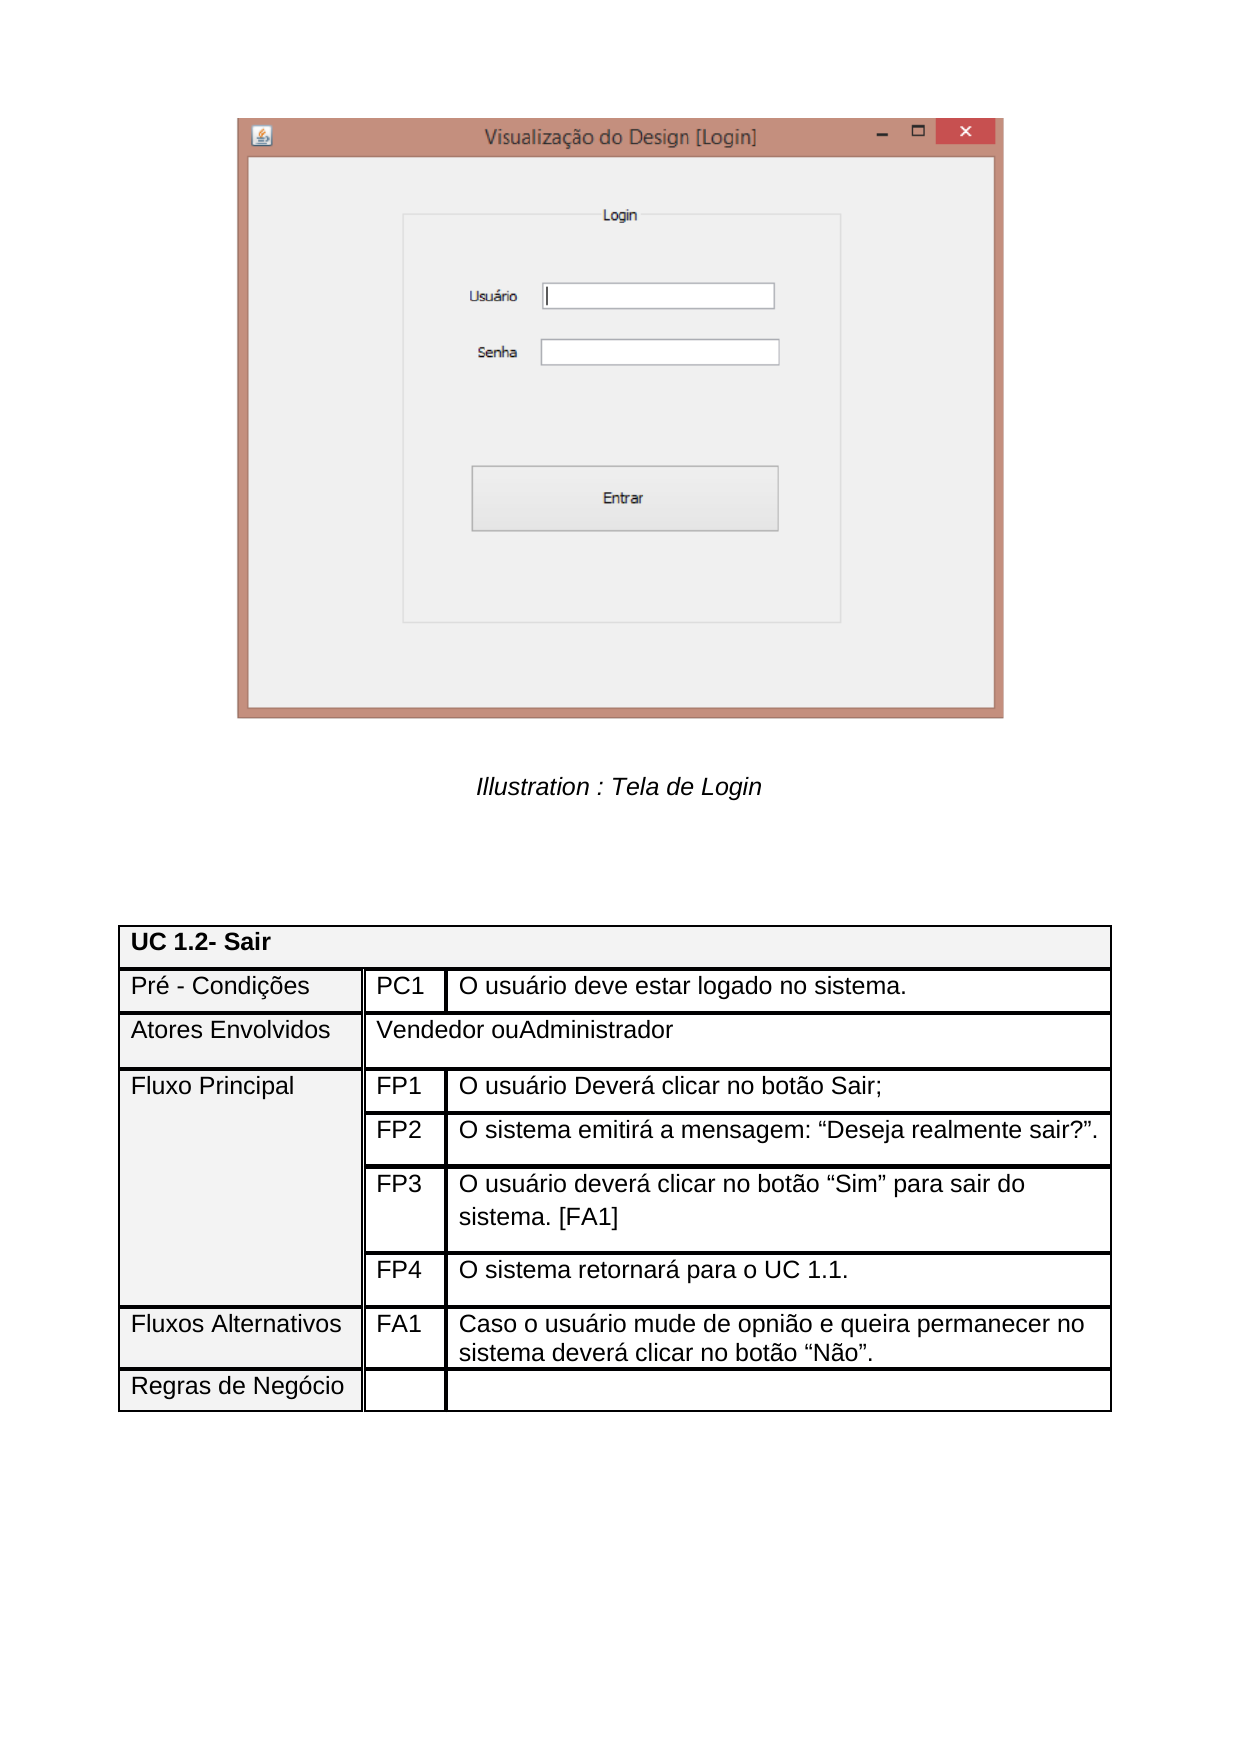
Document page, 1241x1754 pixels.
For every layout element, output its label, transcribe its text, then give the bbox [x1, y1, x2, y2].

table_cell Caso o usuário mude de opnião e queira permanecer no sistema deverá clicar no botão “Não”. [448, 1309, 1110, 1367]
table_cell FA1 [366, 1309, 444, 1367]
table_cell O usuário Deverá clicar no botão Sair; [448, 1071, 1110, 1111]
table_cell [448, 1371, 1110, 1410]
table_cell Fluxos Alternativos [120, 1309, 361, 1367]
table_cell FP3 [366, 1169, 444, 1251]
table_cell PC1 [366, 971, 444, 1011]
table_cell O usuário deverá clicar no botão “Sim” para sair do sistema. [FA1] [448, 1169, 1110, 1251]
table_cell Regras de Negócio [120, 1371, 361, 1410]
text Illustration : Tela de Login [118, 743, 1122, 801]
table_cell O sistema emitirá a mensagem: “Deseja realmente sair?”. [448, 1115, 1110, 1164]
table_cell Fluxo Principal [120, 1071, 361, 1305]
table_cell Vendedor ouAdministrador [366, 1015, 1110, 1067]
table_cell FP4 [366, 1255, 444, 1305]
table_cell O sistema retornará para o UC 1.1. [448, 1255, 1110, 1305]
table_cell O usuário deve estar logado no sistema. [448, 971, 1110, 1011]
table_cell FP1 [366, 1071, 444, 1111]
table_cell [366, 1371, 444, 1410]
table_header UC 1.2- Sair [120, 927, 1110, 967]
table_cell Pré - Condições [120, 971, 361, 1011]
table_cell Atores Envolvidos [120, 1015, 361, 1067]
table_cell FP2 [366, 1115, 444, 1164]
